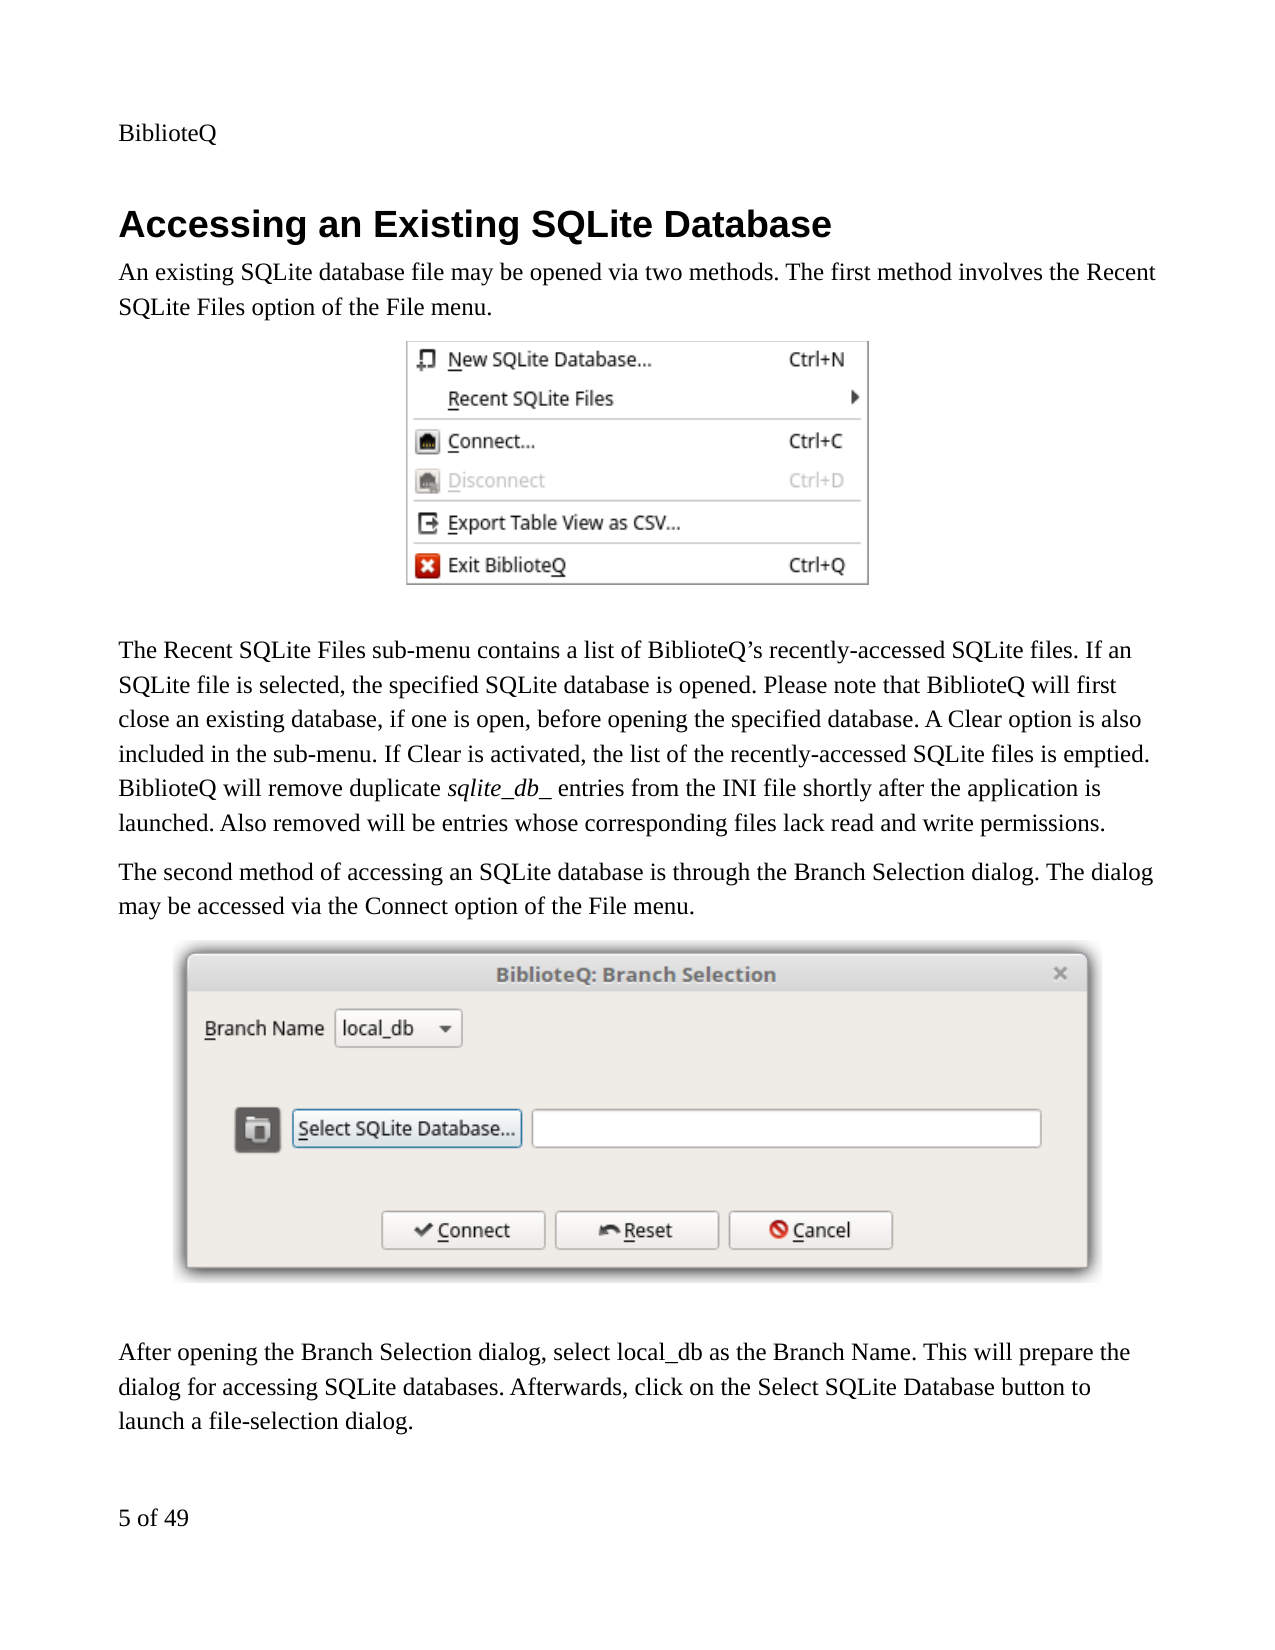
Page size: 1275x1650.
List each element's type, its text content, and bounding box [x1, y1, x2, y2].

text The second method of accessing an SQLite database is through the Branch Selection dialog. The dialog may be accessed via the Connect option of the File menu. [118, 857, 1157, 920]
subtitle Accessing an Existing SQLite Database [118, 201, 1157, 245]
text The Recent SQLite Files sub-menu contains a list of BiblioteQ’s recently-accessed SQLite files. If an SQLite file is selected, the specified SQLite database is opened. Please note that BiblioteQ will first close an existing database, if one is open, before opening the specified database. A Clear option is also included in the sub-menu. If Clear is activated, the list of the recently-accessed SQLite files is emptied. BiblioteQ will remove duplicate sqlite_db_ entries from the INI file shortly after the application is launched. Also removed will be entries whose corresponding files lack read and write permissions. [118, 635, 1157, 837]
picture [172, 940, 1103, 1283]
text After opening the Branch Selection dialog, select local_db as the Branch Name. This will prepare the dialog for accessing SQLite databases. Afterwards, click on the Select SQLite Database button to launch a file-selection dialog. [118, 1337, 1157, 1435]
picture [406, 341, 869, 585]
text An existing SQLite database file may be opened via two methods. The first method involves the Recent SQLite Files option of the File menu. [118, 257, 1157, 321]
